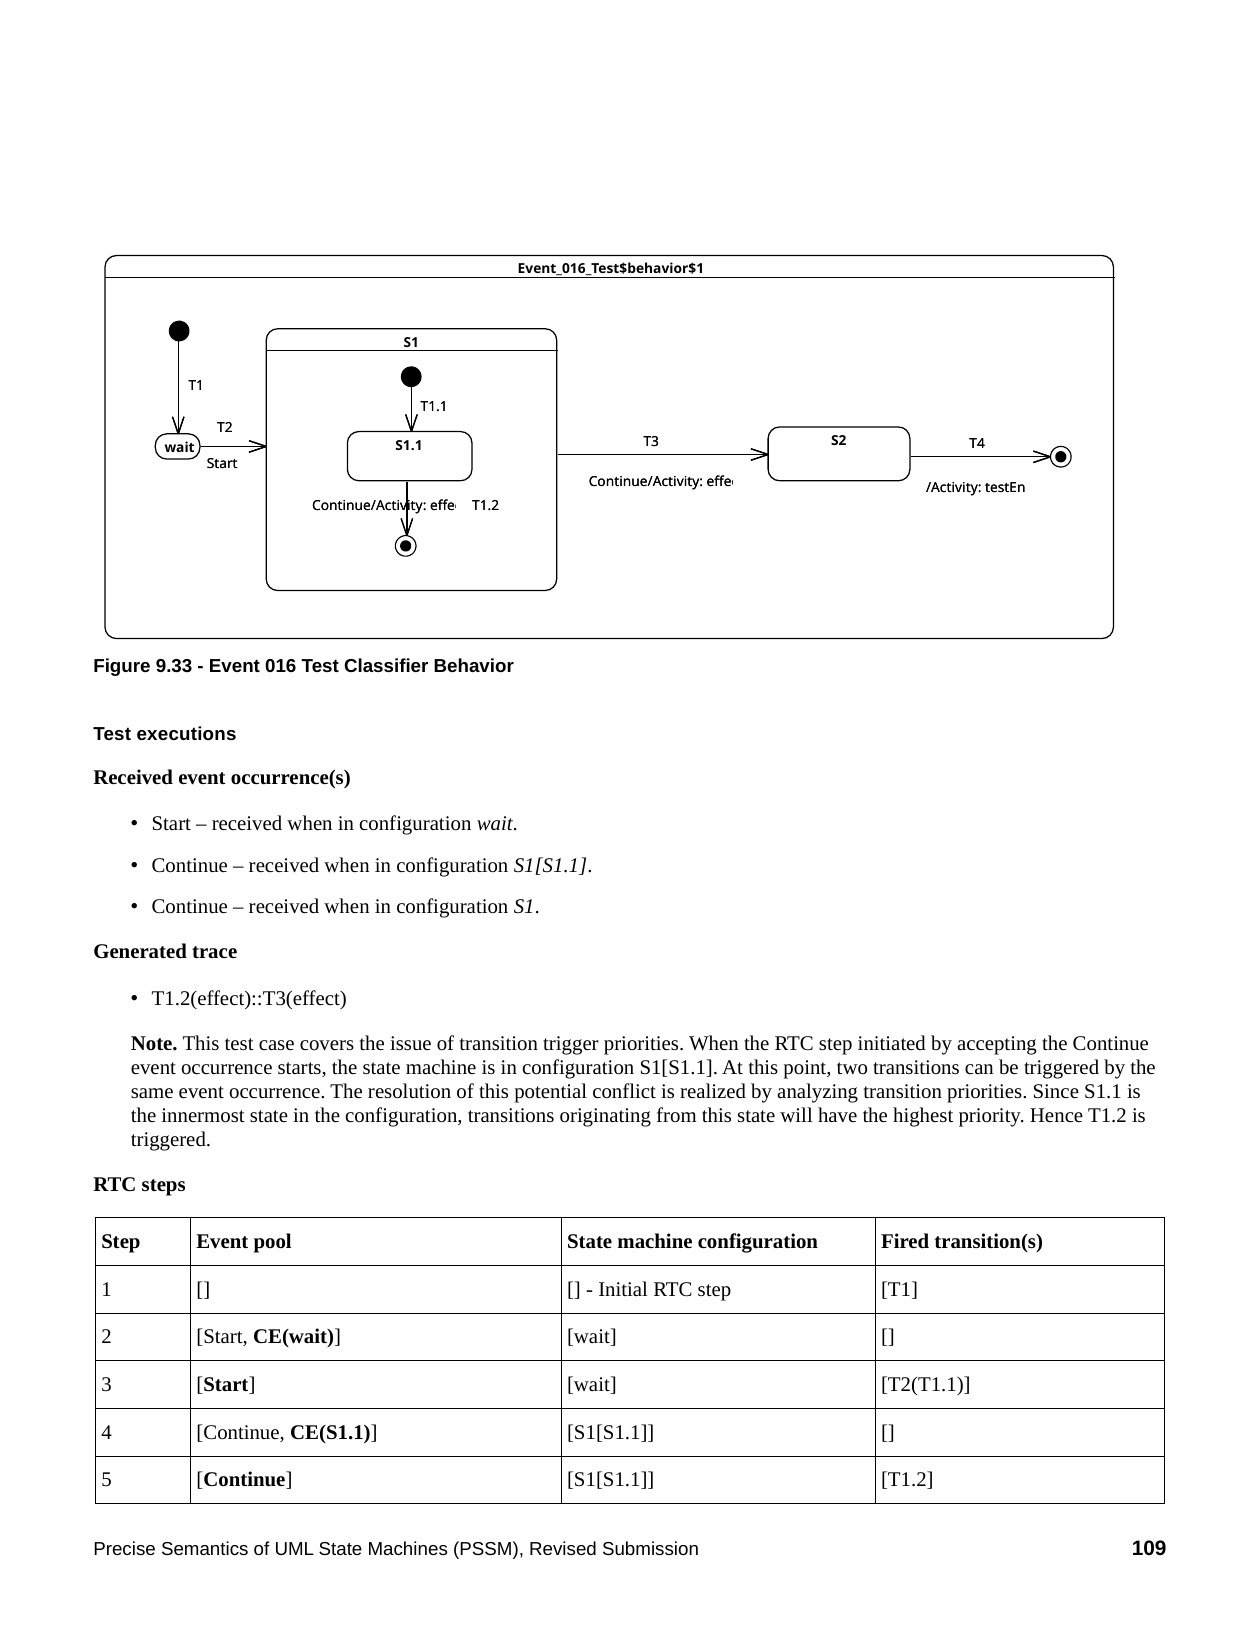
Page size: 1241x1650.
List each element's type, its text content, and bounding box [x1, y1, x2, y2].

table_header Step [96, 1218, 190, 1265]
text Generated trace [93, 939, 1164, 963]
table_cell 2 [96, 1314, 190, 1360]
table_cell [S1[S1.1]] [562, 1409, 875, 1456]
table_cell [Start] [191, 1361, 561, 1408]
table_cell [] - Initial RTC step [562, 1266, 875, 1312]
text Note. This test case covers the issue of transition trigger priorities. When the RTC step initiated by accepting the Continue event occurrence starts, the state machine is in configuration S1[S1.1]. At this point, two transitions can be triggered by the same event occurrence. The resolution of this potential conflict is realized by analyzing transition priorities. Since S1.1 is the innermost state in the configuration, transitions originating from this state will have the highest priority. Hence T1.2 is triggered. [131, 1031, 1164, 1151]
table_cell [wait] [562, 1361, 875, 1408]
list Continue – received when in configuration S1. [131, 893, 1164, 918]
table_cell 3 [96, 1361, 190, 1408]
text Received event occurrence(s) [93, 765, 1164, 789]
table_cell 4 [96, 1409, 190, 1456]
table_cell [T2(T1.1)] [876, 1361, 1164, 1408]
subtitle Test executions [93, 722, 1164, 744]
table_cell [T1] [876, 1266, 1164, 1312]
list Start – received when in configuration wait. [131, 810, 1164, 835]
list T1.2(effect)::T3(effect) [131, 984, 1164, 1009]
table_cell [] [876, 1409, 1164, 1456]
table_cell [Continue, CE(S1.1)] [191, 1409, 561, 1456]
table_cell 5 [96, 1457, 190, 1503]
list Continue – received when in configuration S1[S1.1]. [131, 852, 1164, 877]
table_cell [wait] [562, 1314, 875, 1360]
text RTC steps [93, 1172, 1164, 1196]
table_cell [Start, CE(wait)] [191, 1314, 561, 1360]
table_cell [S1[S1.1]] [562, 1457, 875, 1503]
table_cell [] [191, 1266, 561, 1312]
table_header Fired transition(s) [876, 1218, 1164, 1265]
table_header Event pool [191, 1218, 561, 1265]
table_cell [T1.2] [876, 1457, 1164, 1503]
table_header State machine configuration [562, 1218, 875, 1265]
text Figure 9.33 - Event 016 Test Classifier Behavior [93, 243, 1127, 676]
table_cell [Continue] [191, 1457, 561, 1503]
table_cell 1 [96, 1266, 190, 1312]
table_cell [] [876, 1314, 1164, 1360]
